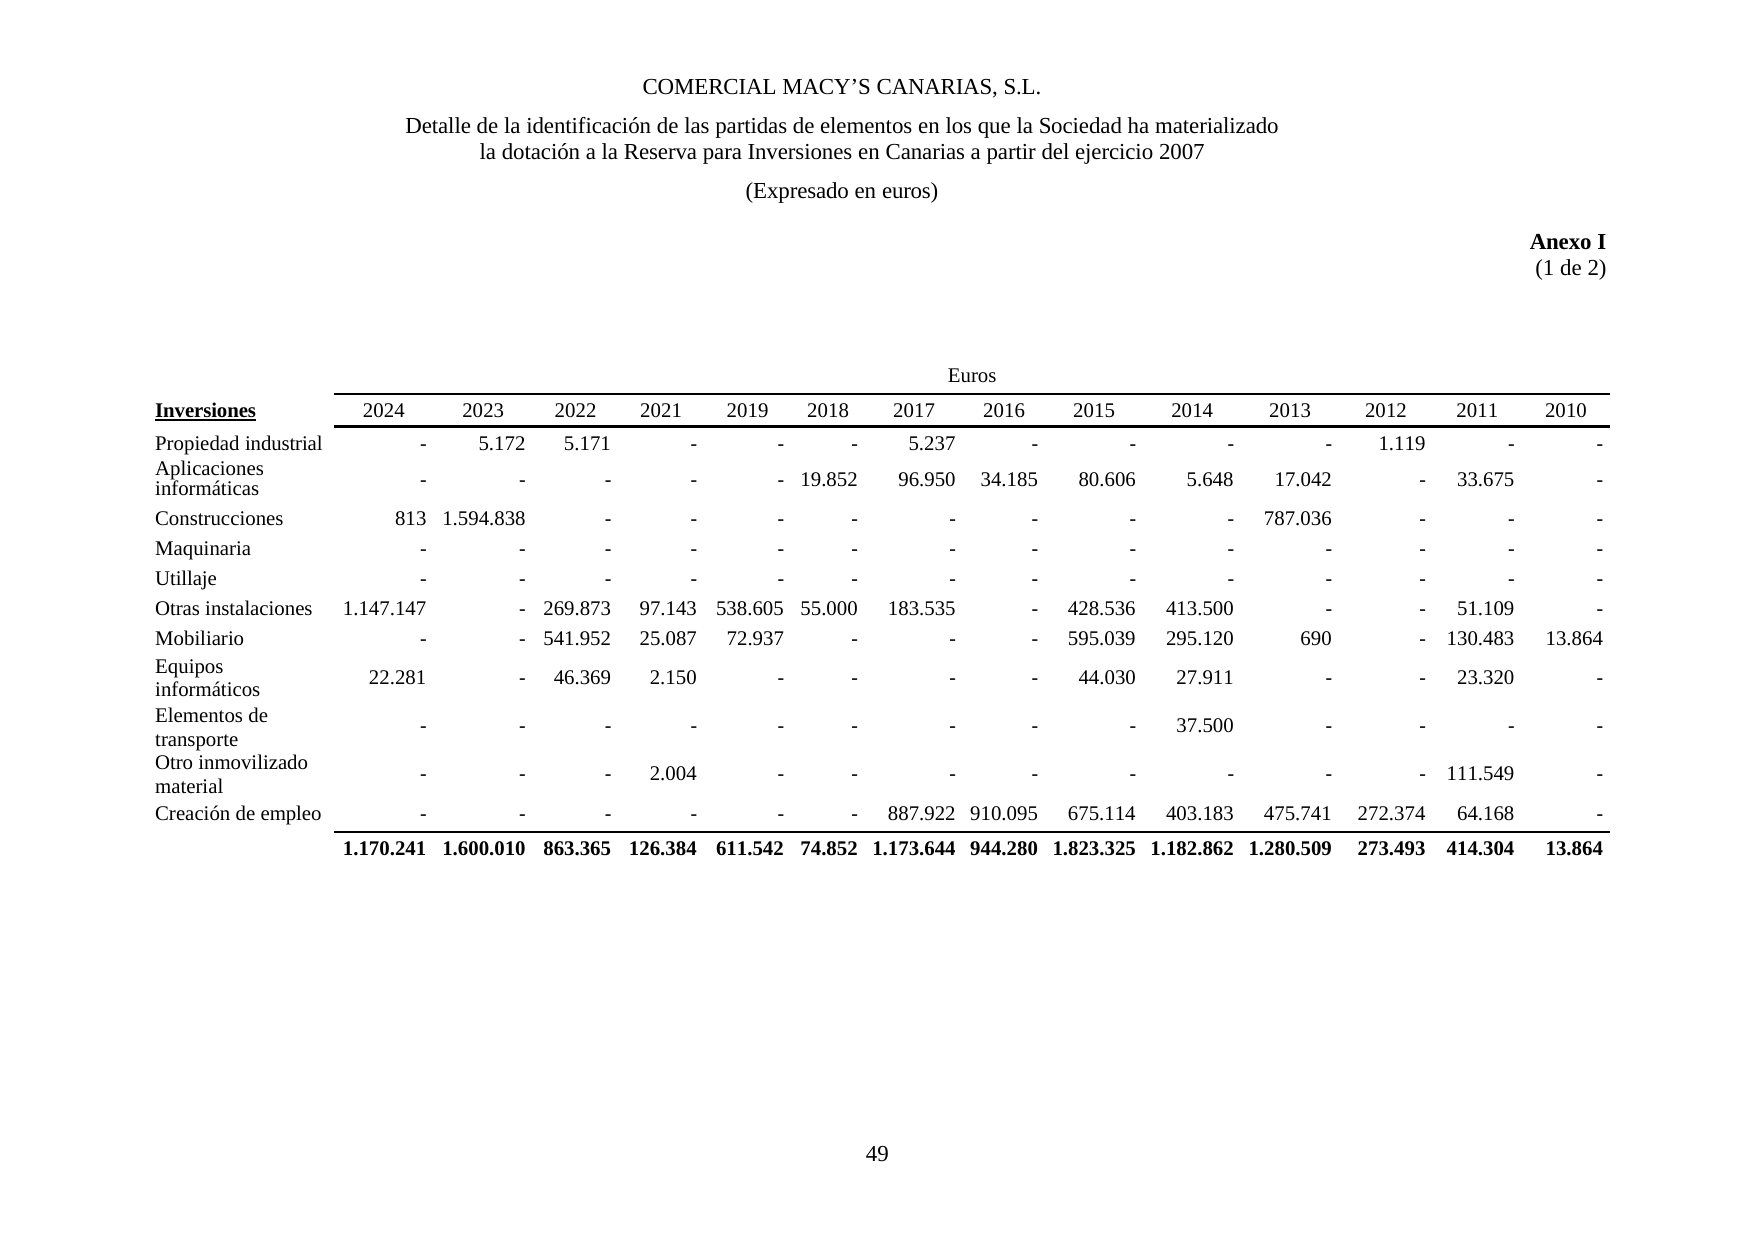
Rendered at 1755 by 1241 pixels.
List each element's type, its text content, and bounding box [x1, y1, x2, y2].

table_cell - [1143, 500, 1241, 534]
table_cell - [1530, 595, 1610, 624]
table_cell - [706, 659, 792, 702]
table_cell Creación de empleo [149, 794, 334, 831]
table_cell - [1530, 703, 1610, 750]
table_cell - [434, 703, 534, 750]
table_cell 22.281 [334, 659, 434, 702]
table_header 2018 [792, 395, 865, 425]
table_cell - [534, 461, 620, 500]
table_cell - [334, 461, 434, 500]
table_cell - [1045, 565, 1143, 594]
table_cell 34.185 [963, 461, 1045, 500]
table_header 2014 [1143, 395, 1241, 425]
table_cell 13.864 [1530, 833, 1610, 867]
table_cell 46.369 [534, 659, 620, 702]
table_cell - [434, 750, 534, 794]
table_cell - [963, 428, 1045, 461]
table_cell - [1045, 500, 1143, 534]
table_cell 64.168 [1436, 794, 1529, 831]
table_cell Elementos de transporte [149, 703, 334, 750]
table_cell - [1436, 535, 1529, 564]
table_cell 55.000 [792, 595, 865, 624]
table_cell 269.873 [534, 595, 620, 624]
table_cell - [1530, 428, 1610, 461]
table_cell Otras instalaciones [149, 595, 334, 624]
table_cell 1.600.010 [434, 833, 534, 867]
table_cell Propiedad industrial [149, 425, 334, 461]
table_cell Otro inmovilizado material [149, 750, 334, 794]
table_cell - [620, 703, 706, 750]
table_cell 5.171 [534, 428, 620, 461]
table_header 2024 [334, 395, 434, 425]
table_cell 413.500 [1143, 595, 1241, 624]
table_cell - [1045, 428, 1143, 461]
table_cell 787.036 [1241, 500, 1345, 534]
table_cell 475.741 [1241, 794, 1345, 831]
table_cell - [534, 794, 620, 831]
table_header 2012 [1345, 395, 1436, 425]
table_header 2023 [434, 395, 534, 425]
table_cell - [792, 565, 865, 594]
table_cell - [1436, 500, 1529, 534]
table_cell 295.120 [1143, 625, 1241, 659]
table_cell Construcciones [149, 500, 334, 534]
table_cell - [1045, 703, 1143, 750]
table_cell - [1241, 750, 1345, 794]
table_cell 51.109 [1436, 595, 1529, 624]
table_cell - [1241, 595, 1345, 624]
table_cell - [706, 428, 792, 461]
table_cell - [534, 750, 620, 794]
table_cell 428.536 [1045, 595, 1143, 624]
table_cell 13.864 [1530, 625, 1610, 659]
table_cell - [434, 461, 534, 500]
table_cell - [792, 500, 865, 534]
table_cell 863.365 [534, 833, 620, 867]
table_cell - [620, 461, 706, 500]
table_cell 5.648 [1143, 461, 1241, 500]
table_cell - [620, 565, 706, 594]
table_cell - [1345, 595, 1436, 624]
table_cell - [334, 703, 434, 750]
table_header 2016 [963, 395, 1045, 425]
text Euros [323, 363, 1621, 387]
table_header 2013 [1241, 395, 1345, 425]
table_cell - [1241, 535, 1345, 564]
table_cell - [534, 565, 620, 594]
table_cell 690 [1241, 625, 1345, 659]
table_cell - [792, 659, 865, 702]
table_header 2017 [865, 395, 963, 425]
table_cell Aplicaciones informáticas [149, 461, 334, 500]
table_cell 273.493 [1345, 833, 1436, 867]
table_cell 538.605 [706, 595, 792, 624]
table_cell - [963, 703, 1045, 750]
table_header 2010 [1530, 395, 1610, 425]
table_cell - [963, 535, 1045, 564]
table_cell - [334, 565, 434, 594]
table_cell 5.172 [434, 428, 534, 461]
table_cell - [1045, 535, 1143, 564]
table_header Inversiones [149, 393, 334, 425]
table_cell - [706, 703, 792, 750]
table_cell - [1045, 750, 1143, 794]
table_cell - [706, 565, 792, 594]
table_cell - [1143, 535, 1241, 564]
table_cell - [1241, 659, 1345, 702]
table_cell - [334, 625, 434, 659]
table_cell 97.143 [620, 595, 706, 624]
table_cell 813 [334, 500, 434, 534]
table_cell - [865, 565, 963, 594]
table_cell 37.500 [1143, 703, 1241, 750]
table_cell 80.606 [1045, 461, 1143, 500]
table_header 2021 [620, 395, 706, 425]
table_header 2019 [706, 395, 792, 425]
table_cell - [706, 750, 792, 794]
table_cell Utillaje [149, 565, 334, 594]
table_cell - [434, 794, 534, 831]
table_cell - [963, 565, 1045, 594]
table_cell 96.950 [865, 461, 963, 500]
table_cell 541.952 [534, 625, 620, 659]
table_cell - [792, 625, 865, 659]
table_cell 1.170.241 [334, 833, 434, 867]
table_cell - [963, 625, 1045, 659]
table_cell - [1345, 461, 1436, 500]
table_cell 111.549 [1436, 750, 1529, 794]
table_cell - [865, 659, 963, 702]
table_cell - [434, 659, 534, 702]
table_cell - [620, 794, 706, 831]
table_cell 126.384 [620, 833, 706, 867]
table_cell 1.147.147 [334, 595, 434, 624]
table_cell 44.030 [1045, 659, 1143, 702]
table_cell - [1241, 703, 1345, 750]
table_cell - [1436, 428, 1529, 461]
table_cell - [1530, 461, 1610, 500]
table_cell 675.114 [1045, 794, 1143, 831]
table_cell - [1345, 659, 1436, 702]
table_cell 595.039 [1045, 625, 1143, 659]
table_cell [149, 831, 334, 867]
table_cell - [963, 750, 1045, 794]
table_cell - [334, 535, 434, 564]
table_cell - [1530, 659, 1610, 702]
table_cell - [434, 625, 534, 659]
table_cell 611.542 [706, 833, 792, 867]
table_cell - [1345, 703, 1436, 750]
table_cell - [706, 500, 792, 534]
table_cell 183.535 [865, 595, 963, 624]
table_cell - [792, 794, 865, 831]
table_cell 5.237 [865, 428, 963, 461]
table_cell 17.042 [1241, 461, 1345, 500]
table_cell 1.119 [1345, 428, 1436, 461]
table_cell 74.852 [792, 833, 865, 867]
table_cell - [334, 750, 434, 794]
table_cell 944.280 [963, 833, 1045, 867]
table_cell 887.922 [865, 794, 963, 831]
table_cell 27.911 [1143, 659, 1241, 702]
table_cell - [1345, 750, 1436, 794]
table_cell 910.095 [963, 794, 1045, 831]
table_cell - [620, 535, 706, 564]
table_cell - [706, 461, 792, 500]
table_cell - [620, 428, 706, 461]
table_cell 1.182.862 [1143, 833, 1241, 867]
table_cell 1.280.509 [1241, 833, 1345, 867]
table_cell - [865, 750, 963, 794]
table_cell - [1436, 565, 1529, 594]
table_cell 33.675 [1436, 461, 1529, 500]
table_cell - [620, 500, 706, 534]
table_cell 414.304 [1436, 833, 1529, 867]
table_cell 130.483 [1436, 625, 1529, 659]
table_cell 2.150 [620, 659, 706, 702]
table_cell - [1143, 565, 1241, 594]
table_cell - [963, 595, 1045, 624]
table_cell - [534, 703, 620, 750]
table_header 2015 [1045, 395, 1143, 425]
table_cell - [434, 595, 534, 624]
table_cell - [706, 535, 792, 564]
table_cell 72.937 [706, 625, 792, 659]
table_cell - [1241, 565, 1345, 594]
table_cell - [1143, 750, 1241, 794]
table_cell 272.374 [1345, 794, 1436, 831]
table_cell Equipos informáticos [149, 659, 334, 702]
table_cell 1.823.325 [1045, 833, 1143, 867]
table_cell 1.594.838 [434, 500, 534, 534]
table_cell - [1436, 703, 1529, 750]
table_cell - [1241, 428, 1345, 461]
table_cell - [1530, 565, 1610, 594]
table_cell - [534, 500, 620, 534]
table_header 2022 [534, 395, 620, 425]
table_cell - [1345, 565, 1436, 594]
table_cell - [1530, 535, 1610, 564]
table_cell - [865, 500, 963, 534]
table_cell - [865, 535, 963, 564]
table_cell 2.004 [620, 750, 706, 794]
table_cell - [1530, 500, 1610, 534]
table_cell - [334, 794, 434, 831]
table_cell - [1345, 535, 1436, 564]
table_cell - [792, 428, 865, 461]
table_cell 19.852 [792, 461, 865, 500]
table_cell Mobiliario [149, 625, 334, 659]
table_cell - [1345, 500, 1436, 534]
table_cell - [1143, 428, 1241, 461]
table_cell - [963, 659, 1045, 702]
table_cell - [534, 535, 620, 564]
table_header 2011 [1436, 395, 1529, 425]
table_cell 23.320 [1436, 659, 1529, 702]
table_cell 1.173.644 [865, 833, 963, 867]
table_cell - [792, 535, 865, 564]
table_cell Maquinaria [149, 535, 334, 564]
table_cell - [792, 703, 865, 750]
table_cell - [963, 500, 1045, 534]
table_cell - [706, 794, 792, 831]
table_cell - [865, 703, 963, 750]
table_cell 25.087 [620, 625, 706, 659]
table_cell - [434, 565, 534, 594]
table_cell - [865, 625, 963, 659]
table_cell - [1530, 794, 1610, 831]
table_cell - [1345, 625, 1436, 659]
table_cell - [792, 750, 865, 794]
table_cell - [434, 535, 534, 564]
table_cell - [334, 428, 434, 461]
table_cell 403.183 [1143, 794, 1241, 831]
table_cell - [1530, 750, 1610, 794]
